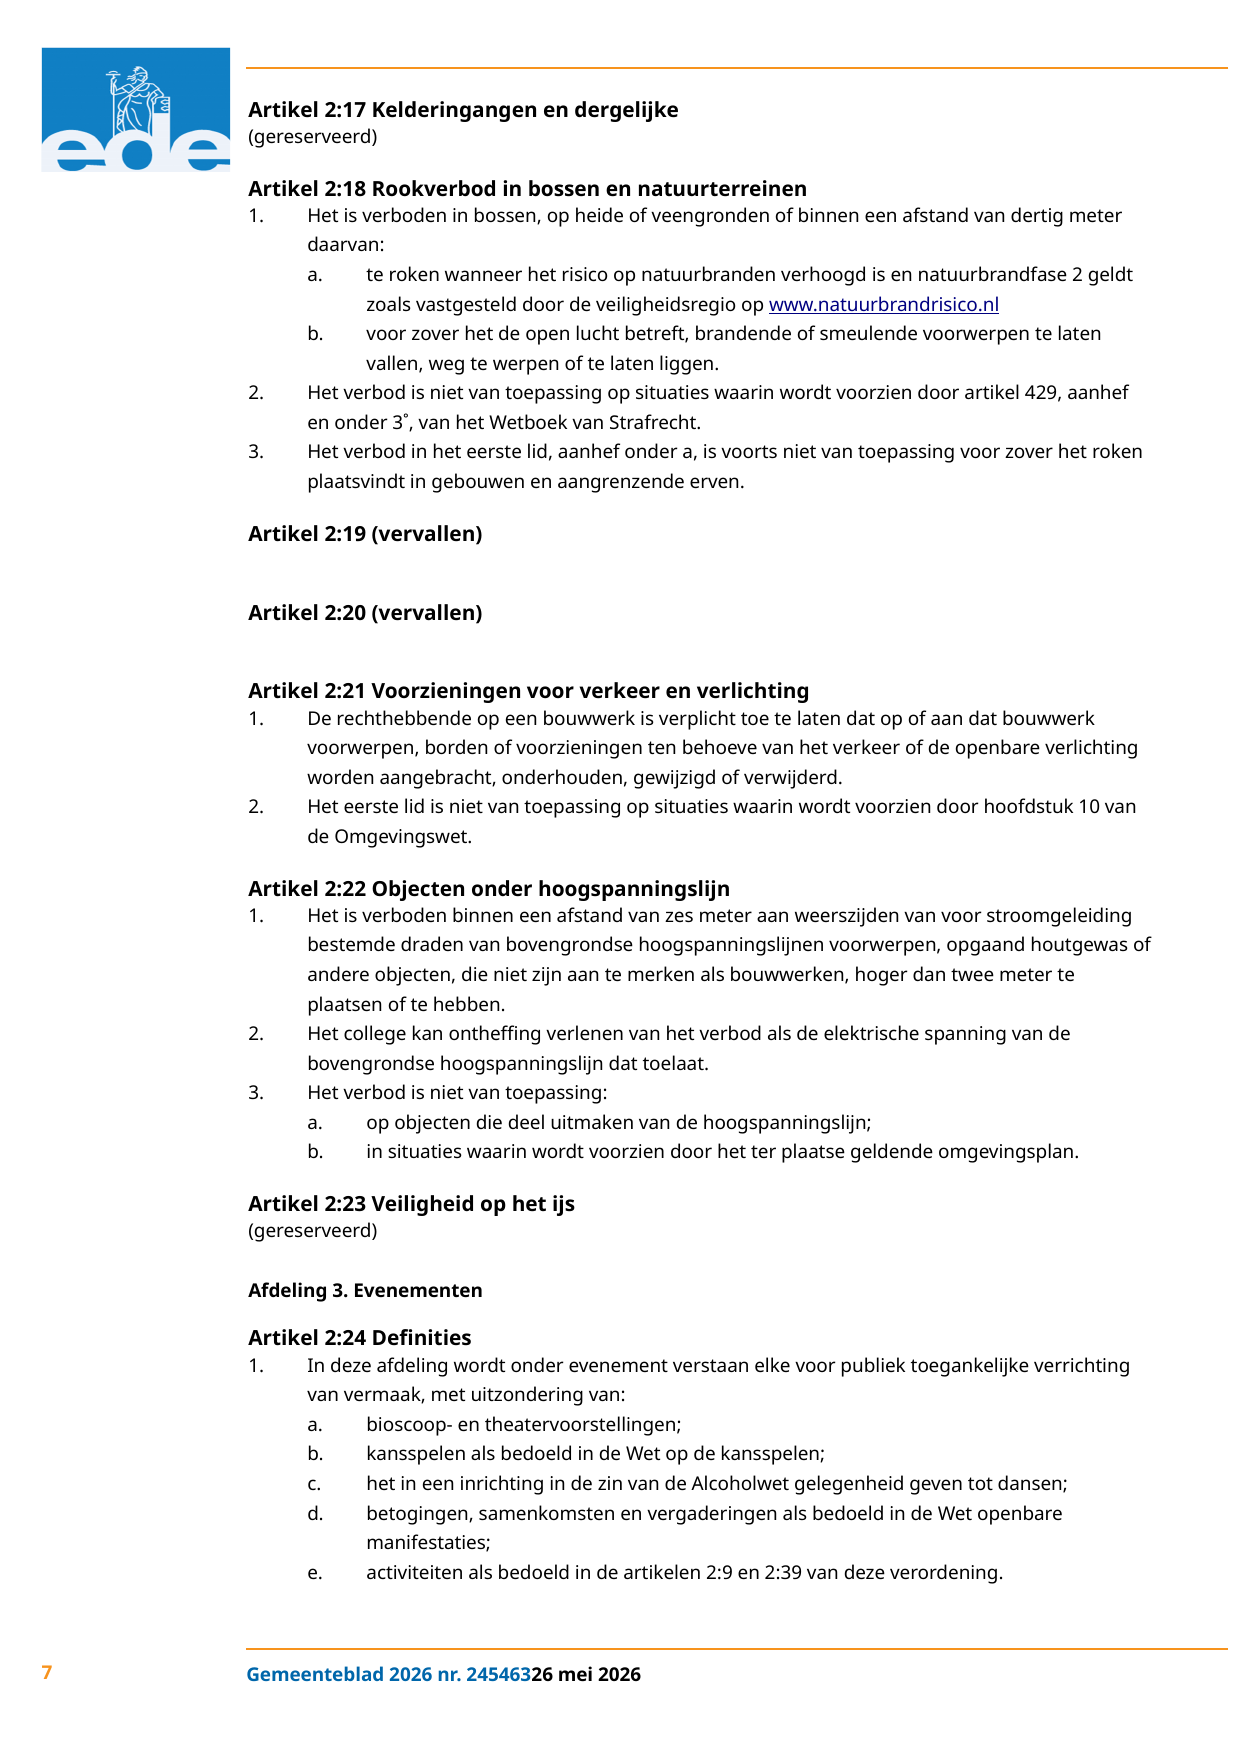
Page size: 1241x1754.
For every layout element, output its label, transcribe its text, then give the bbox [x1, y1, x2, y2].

list Het verbod in het eerste lid, aanhef onder a, is voorts niet van toepassing voor zover het roken plaatsvindt in gebouwen en aangrenzende erven. [248, 439, 1152, 494]
list Het verbod is niet van toepassing op situaties waarin wordt voorzien door artikel 429, aanhef en onder 3˚, van het Wetboek van Strafrecht. [248, 379, 1152, 435]
picture [41, 47, 231, 172]
list activiteiten als bedoeld in de artikelen 2:9 en 2:39 van deze verordening. [307, 1559, 1152, 1584]
list Het is verboden binnen een afstand van zes meter aan weerszijden van voor stroomgeleiding bestemde draden van bovengrondse hoogspanningslijnen voorwerpen, opgaand houtgewas of andere objecten, die niet zijn aan te merken als bouwwerken, hoger dan twee meter te plaatsen of te hebben. [248, 902, 1152, 1017]
list Het eerste lid is niet van toepassing op situaties waarin wordt voorzien door hoofdstuk 10 van de Omgevingswet. [248, 794, 1152, 849]
list het in een inrichting in de zin van de Alcoholwet gelegenheid geven tot dansen; [307, 1470, 1152, 1496]
text Artikel 2:21 Voorzieningen voor verkeer en verlichting [248, 676, 1152, 705]
list Het is verboden in bossen, op heide of veengronden of binnen een afstand van dertig meter daarvan: [248, 202, 1152, 257]
text (gereserveerd) [248, 1218, 1152, 1243]
text Artikel 2:20 (vervallen) [248, 598, 1152, 626]
text (gereserveerd) [248, 123, 1152, 149]
text Afdeling 3. Evenementen [248, 1277, 1152, 1302]
list kansspelen als bedoeld in de Wet op de kansspelen; [307, 1441, 1152, 1466]
list Het college kan ontheffing verlenen van het verbod als de elektrische spanning van de bovengrondse hoogspanningslijn dat toelaat. [248, 1020, 1152, 1076]
list voor zover het de open lucht betreft, brandende of smeulende voorwerpen te laten vallen, weg te werpen of te laten liggen. [307, 320, 1152, 376]
text Artikel 2:17 Kelderingangen en dergelijke [248, 95, 1152, 123]
list Het verbod is niet van toepassing: [248, 1079, 1152, 1105]
text Artikel 2:24 Definities [248, 1323, 1152, 1352]
text Artikel 2:23 Veiligheid op het ijs [248, 1189, 1152, 1218]
list betogingen, samenkomsten en vergaderingen als bedoeld in de Wet openbare manifestaties; [307, 1500, 1152, 1555]
list bioscoop- en theatervoorstellingen; [307, 1411, 1152, 1437]
list te roken wanneer het risico op natuurbranden verhoogd is en natuurbrandfase 2 geldt zoals vastgesteld door de veiligheidsregio op www.natuurbrandrisico.nl [307, 261, 1152, 317]
text Artikel 2:18 Rookverbod in bossen en natuurterreinen [248, 174, 1152, 202]
list op objecten die deel uitmaken van de hoogspanningslijn; [307, 1109, 1152, 1135]
list De rechthebbende op een bouwwerk is verplicht toe te laten dat op of aan dat bouwwerk voorwerpen, borden of voorzieningen ten behoeve van het verkeer of de openbare verlichting worden aangebracht, onderhouden, gewijzigd of verwijderd. [248, 705, 1152, 790]
list in situaties waarin wordt voorzien door het ter plaatse geldende omgevingsplan. [307, 1139, 1152, 1164]
list In deze afdeling wordt onder evenement verstaan elke voor publiek toegankelijke verrichting van vermaak, met uitzondering van: [248, 1352, 1152, 1407]
text Artikel 2:22 Objecten onder hoogspanningslijn [248, 874, 1152, 902]
text Artikel 2:19 (vervallen) [248, 519, 1152, 547]
